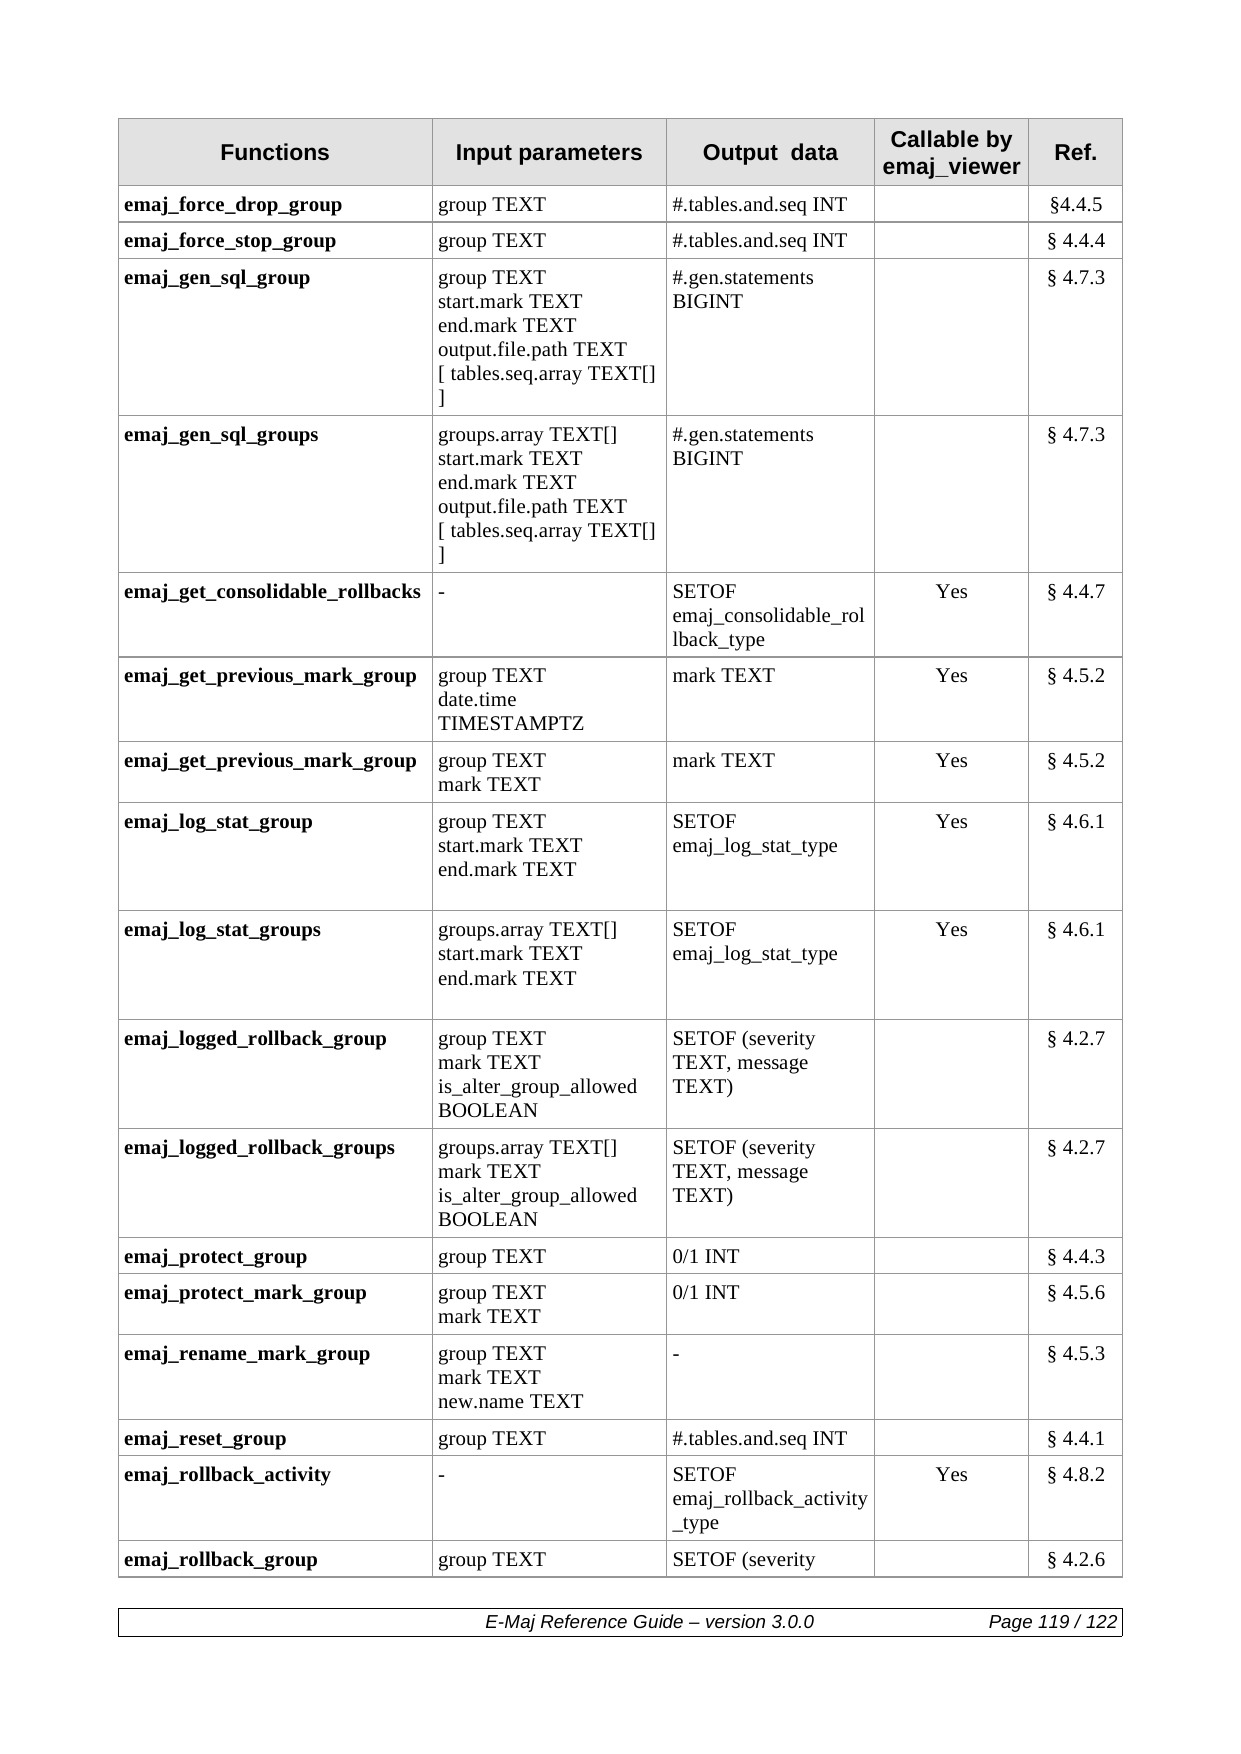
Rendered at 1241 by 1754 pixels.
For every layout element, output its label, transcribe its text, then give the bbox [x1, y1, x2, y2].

table_cell group TEXT mark TEXT [433, 1274, 666, 1334]
table_cell emaj_get_previous_mark_group [119, 742, 432, 802]
table_cell SETOF (severity TEXT, message TEXT) [667, 1129, 874, 1237]
table_cell § 4.5.6 [1029, 1274, 1122, 1334]
table_cell group TEXT [433, 1420, 666, 1455]
table_cell #.tables.and.seq INT [667, 186, 874, 221]
table_cell emaj_rename_mark_group [119, 1335, 432, 1418]
table_cell emaj_log_stat_groups [119, 911, 432, 1019]
table_cell emaj_gen_sql_groups [119, 416, 432, 572]
table_cell § 4.6.1 [1029, 803, 1122, 910]
table_cell Yes [875, 911, 1028, 1019]
table_cell Yes [875, 803, 1028, 910]
table_cell [875, 1129, 1028, 1237]
table_cell Yes [875, 573, 1028, 656]
table_cell mark TEXT [667, 742, 874, 802]
table_cell - [667, 1335, 874, 1418]
table_cell [875, 1238, 1028, 1273]
table_cell group TEXT mark TEXT [433, 742, 666, 802]
table_cell § 4.5.3 [1029, 1335, 1122, 1418]
table_cell [875, 186, 1028, 221]
table_cell #.gen.statements BIGINT [667, 259, 874, 415]
table_cell emaj_protect_mark_group [119, 1274, 432, 1334]
table_cell Yes [875, 1456, 1028, 1540]
table_header Input parameters [433, 119, 666, 185]
table_cell emaj_logged_rollback_group [119, 1020, 432, 1128]
table_cell emaj_rollback_activity [119, 1456, 432, 1540]
table_cell § 4.7.3 [1029, 259, 1122, 415]
table_cell [875, 1541, 1028, 1576]
table_cell [875, 1420, 1028, 1455]
table_cell emaj_log_stat_group [119, 803, 432, 910]
table_cell [875, 1335, 1028, 1418]
table_cell §4.4.5 [1029, 186, 1122, 221]
table_cell § 4.7.3 [1029, 416, 1122, 572]
table_cell [875, 1020, 1028, 1128]
table_cell § 4.2.6 [1029, 1541, 1122, 1576]
table_cell mark TEXT [667, 658, 874, 741]
table_cell § 4.4.7 [1029, 573, 1122, 656]
table_cell emaj_rollback_group [119, 1541, 432, 1576]
table_cell [875, 259, 1028, 415]
table_cell groups.array TEXT[] mark TEXT is_alter_group_allowed BOOLEAN [433, 1129, 666, 1237]
table_cell emaj_force_stop_group [119, 223, 432, 258]
table_cell § 4.4.4 [1029, 223, 1122, 258]
table_cell § 4.4.1 [1029, 1420, 1122, 1455]
table_cell § 4.2.7 [1029, 1020, 1122, 1128]
table_cell [875, 416, 1028, 572]
table_cell group TEXT [433, 1238, 666, 1273]
table_header Functions [119, 119, 432, 185]
table_cell SETOF (severity [667, 1541, 874, 1576]
table_cell emaj_logged_rollback_groups [119, 1129, 432, 1237]
table_cell group TEXT mark TEXT new.name TEXT [433, 1335, 666, 1418]
table_cell group TEXT [433, 1541, 666, 1576]
table_cell - [433, 573, 666, 656]
table_cell group TEXT date.time TIMESTAMPTZ [433, 658, 666, 741]
table_header Ref. [1029, 119, 1122, 185]
table_cell SETOF emaj_rollback_activity_type [667, 1456, 874, 1540]
table_cell [875, 223, 1028, 258]
table_cell emaj_get_previous_mark_group [119, 658, 432, 741]
table_cell group TEXT [433, 186, 666, 221]
table_cell Yes [875, 658, 1028, 741]
table_cell emaj_reset_group [119, 1420, 432, 1455]
table_cell group TEXT [433, 223, 666, 258]
table_cell #.tables.and.seq INT [667, 1420, 874, 1455]
table_cell SETOF emaj_log_stat_type [667, 803, 874, 910]
table_cell § 4.5.2 [1029, 658, 1122, 741]
table_cell SETOF emaj_consolidable_rollback_type [667, 573, 874, 656]
table_cell § 4.2.7 [1029, 1129, 1122, 1237]
table_cell groups.array TEXT[] start.mark TEXT end.mark TEXT [433, 911, 666, 1019]
table_cell group TEXT mark TEXT is_alter_group_allowed BOOLEAN [433, 1020, 666, 1128]
table_cell - [433, 1456, 666, 1540]
table_cell emaj_force_drop_group [119, 186, 432, 221]
table_cell emaj_gen_sql_group [119, 259, 432, 415]
table_cell #.gen.statements BIGINT [667, 416, 874, 572]
table_header Output data [667, 119, 874, 185]
table_cell § 4.5.2 [1029, 742, 1122, 802]
table_cell § 4.8.2 [1029, 1456, 1122, 1540]
table_cell group TEXT start.mark TEXT end.mark TEXT output.file.path TEXT [ tables.seq.array TEXT[] ] [433, 259, 666, 415]
table_cell #.tables.and.seq INT [667, 223, 874, 258]
table_cell [875, 1274, 1028, 1334]
table_cell § 4.6.1 [1029, 911, 1122, 1019]
table_cell group TEXT start.mark TEXT end.mark TEXT [433, 803, 666, 910]
table_cell SETOF (severity TEXT, message TEXT) [667, 1020, 874, 1128]
table_cell SETOF emaj_log_stat_type [667, 911, 874, 1019]
table_cell emaj_protect_group [119, 1238, 432, 1273]
table_cell 0/1 INT [667, 1274, 874, 1334]
table_cell Yes [875, 742, 1028, 802]
table_cell 0/1 INT [667, 1238, 874, 1273]
table_header Callable by emaj_viewer [875, 119, 1028, 185]
table_cell emaj_get_consolidable_rollbacks [119, 573, 432, 656]
table_cell groups.array TEXT[] start.mark TEXT end.mark TEXT output.file.path TEXT [ tables.seq.array TEXT[] ] [433, 416, 666, 572]
table_cell § 4.4.3 [1029, 1238, 1122, 1273]
